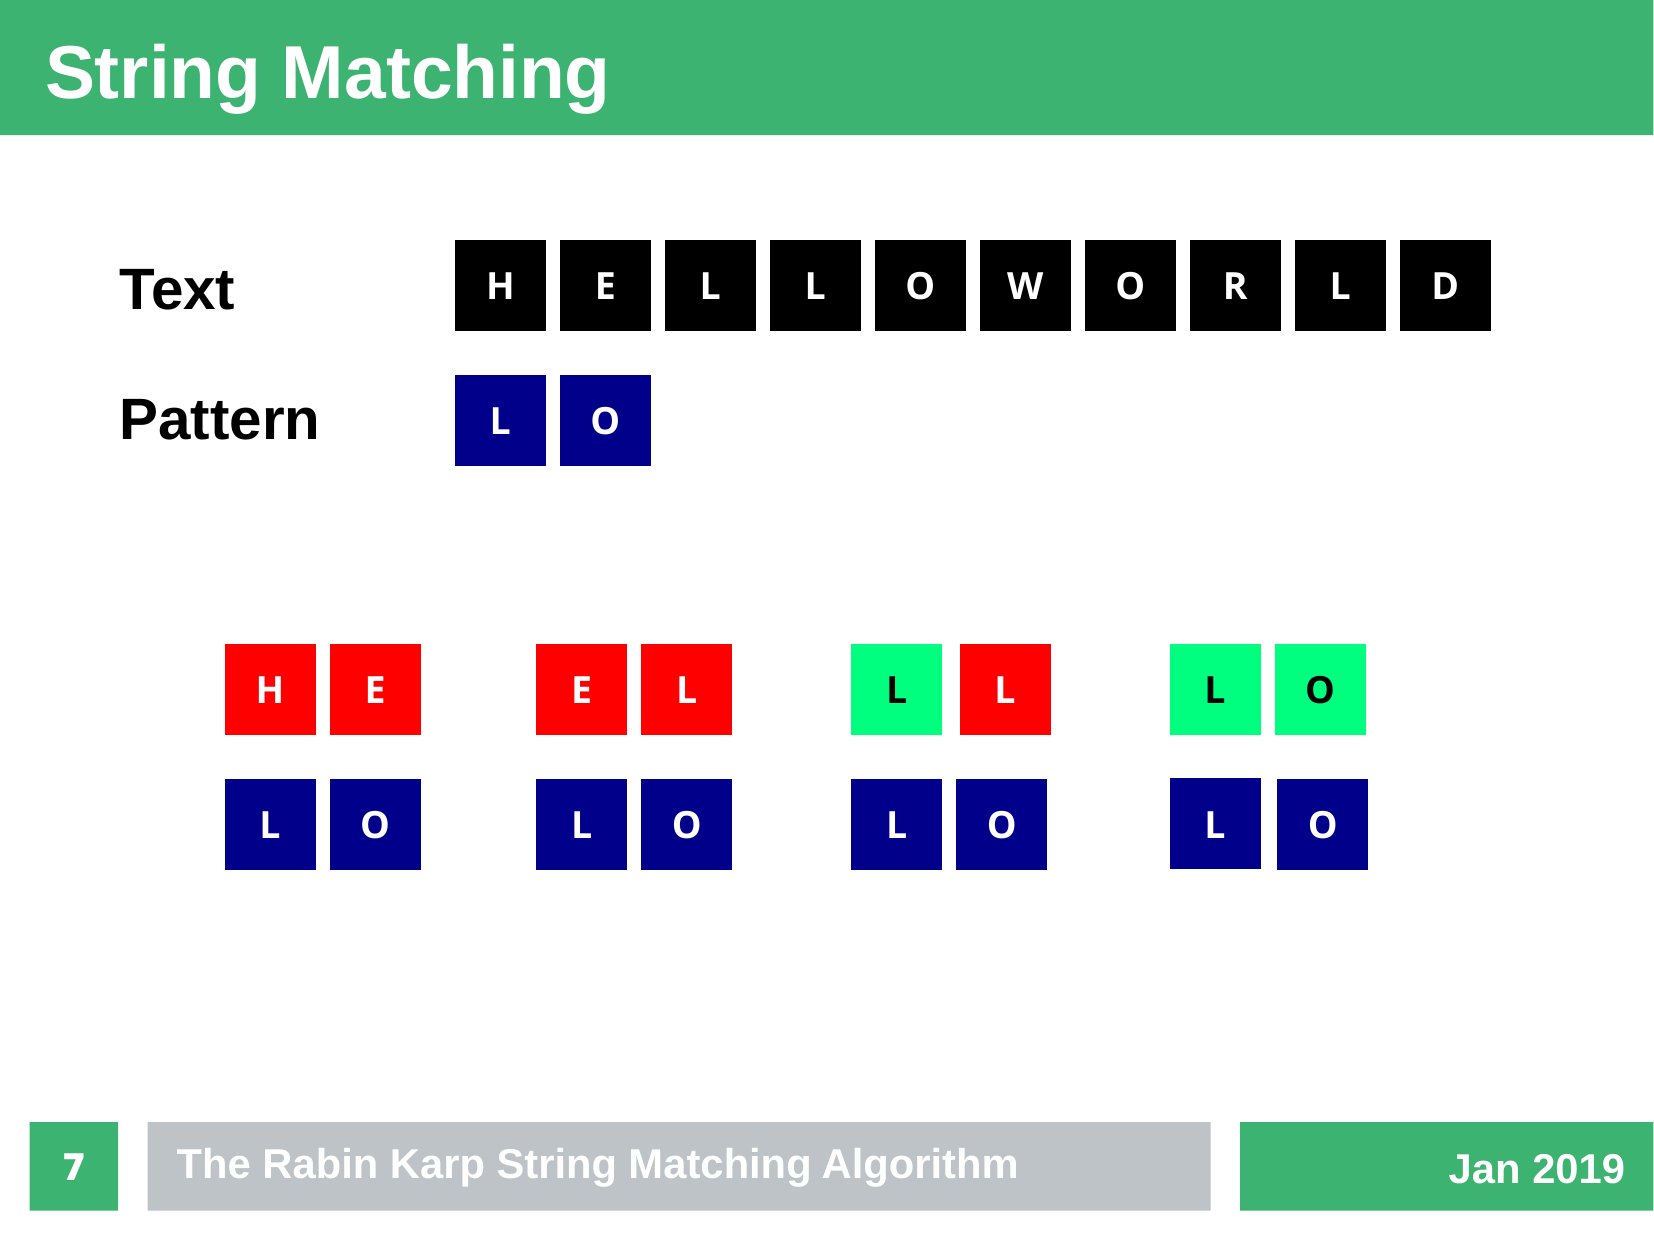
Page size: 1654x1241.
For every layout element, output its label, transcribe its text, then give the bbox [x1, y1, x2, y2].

text_box O [1085, 240, 1176, 331]
text_box D [1400, 240, 1491, 331]
text_box O [1277, 779, 1368, 870]
text_box L [851, 779, 942, 870]
text_box E [330, 644, 421, 735]
text_box O [560, 375, 651, 466]
text_box H [455, 240, 546, 331]
text_box O [1275, 644, 1366, 735]
text_box L [641, 644, 732, 735]
text_box L [770, 240, 861, 331]
text_box L [1295, 240, 1386, 331]
text_box L [851, 644, 942, 735]
text_box Jan 2019 [1433, 1138, 1654, 1203]
text_box E [560, 240, 651, 331]
text_box L [960, 644, 1051, 735]
text_box L [1170, 778, 1261, 869]
text_box L [665, 240, 756, 331]
text_box O [330, 779, 421, 870]
text_box Text Pattern [105, 249, 421, 459]
text_box The Rabin Karp String Matching Algorithm [161, 1133, 1156, 1197]
text_box H [225, 644, 316, 735]
text_box L [455, 375, 546, 466]
text_box L [225, 779, 316, 870]
text_box R [1190, 240, 1281, 331]
text_box L [536, 779, 627, 870]
text_box O [641, 779, 732, 870]
text_box E [536, 644, 627, 735]
text_box O [956, 779, 1047, 870]
text_box W [980, 240, 1071, 331]
text_box L [1170, 644, 1261, 735]
text_box O [875, 240, 966, 331]
title String Matching [45, 24, 1654, 115]
